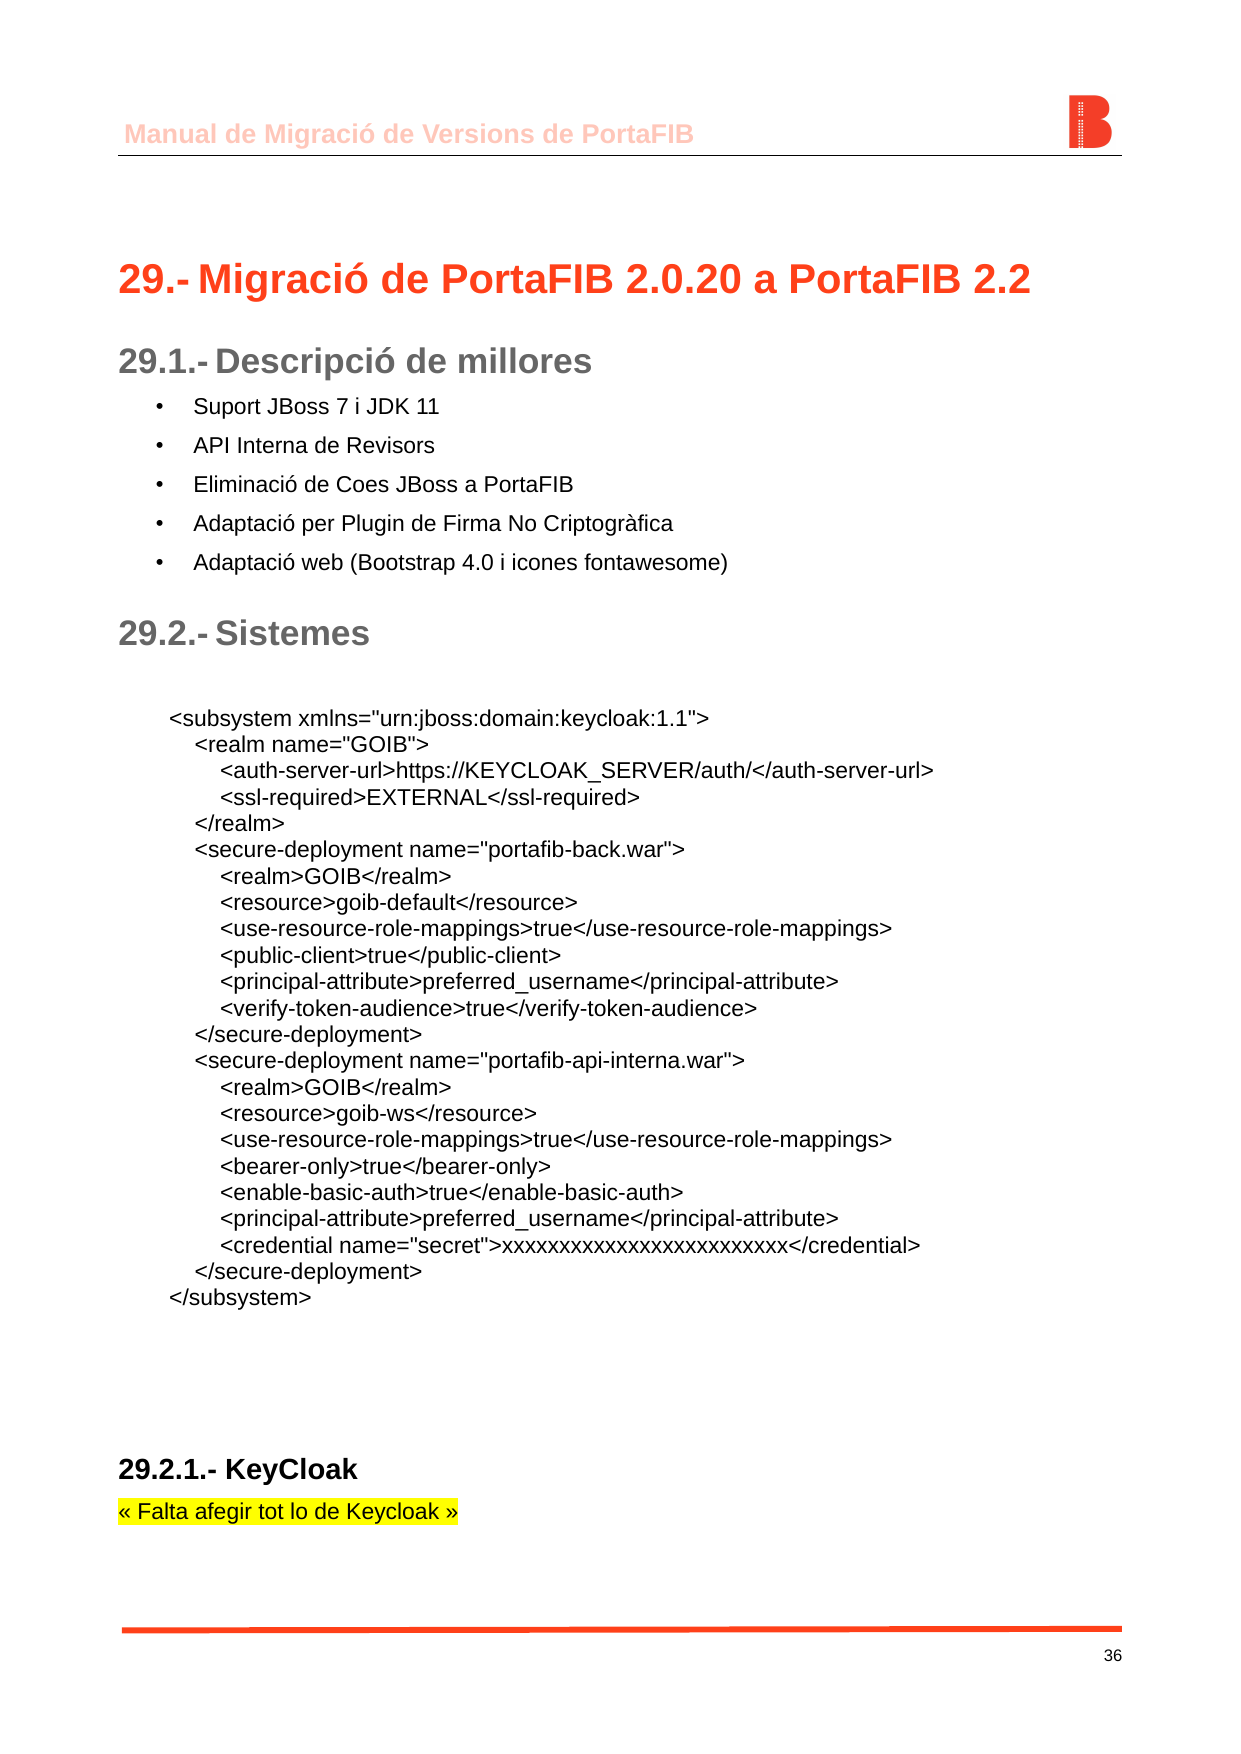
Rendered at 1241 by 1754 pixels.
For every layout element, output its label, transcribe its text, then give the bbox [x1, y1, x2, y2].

list Eliminació de Coes JBoss a PortaFIB [156, 471, 1122, 497]
subtitle Sistemes [118, 612, 1122, 653]
subtitle Migració de PortaFIB 2.0.20 a PortaFIB 2.2 [118, 254, 1122, 302]
picture [1063, 94, 1117, 150]
list Suport JBoss 7 i JDK 11 [156, 393, 1122, 419]
list Adaptació per Plugin de Firma No Criptogràfica [156, 510, 1122, 536]
subtitle Descripció de millores [118, 340, 1122, 381]
text « Falta afegir tot lo de Keycloak » [118, 1498, 1122, 1525]
list API Interna de Revisors [156, 432, 1122, 458]
table_header <subsystem xmlns="urn:jboss:domain:keycloak:1.1"> <realm name="GOIB"> <auth-server-url>https://KEYCLOAK_SERVER/auth/</auth-server-url> <ssl-required>EXTERNAL</ssl-required> </realm> <secure-deployment name="portafib-back.war"> <realm>GOIB</realm> <resource>goib-default</resource> <use-resource-role-mappings>true</use-resource-role-mappings> <public-client>true</public-client> <principal-attribute>preferred_username</principal-attribute> <verify-token-audience>true</verify-token-audience> </secure-deployment> <secure-deployment name="portafib-api-interna.war"> <realm>GOIB</realm> <resource>goib-ws</resource> <use-resource-role-mappings>true</use-resource-role-mappings> <bearer-only>true</bearer-only> <enable-basic-auth>true</enable-basic-auth> <principal-attribute>preferred_username</principal-attribute> <credential name="secret">xxxxxxxxxxxxxxxxxxxxxxxxx</credential> </secure-deployment> </subsystem> [118, 705, 1122, 1311]
subtitle KeyCloak [118, 1452, 1122, 1486]
list Adaptació web (Bootstrap 4.0 i icones fontawesome) [156, 549, 1122, 575]
